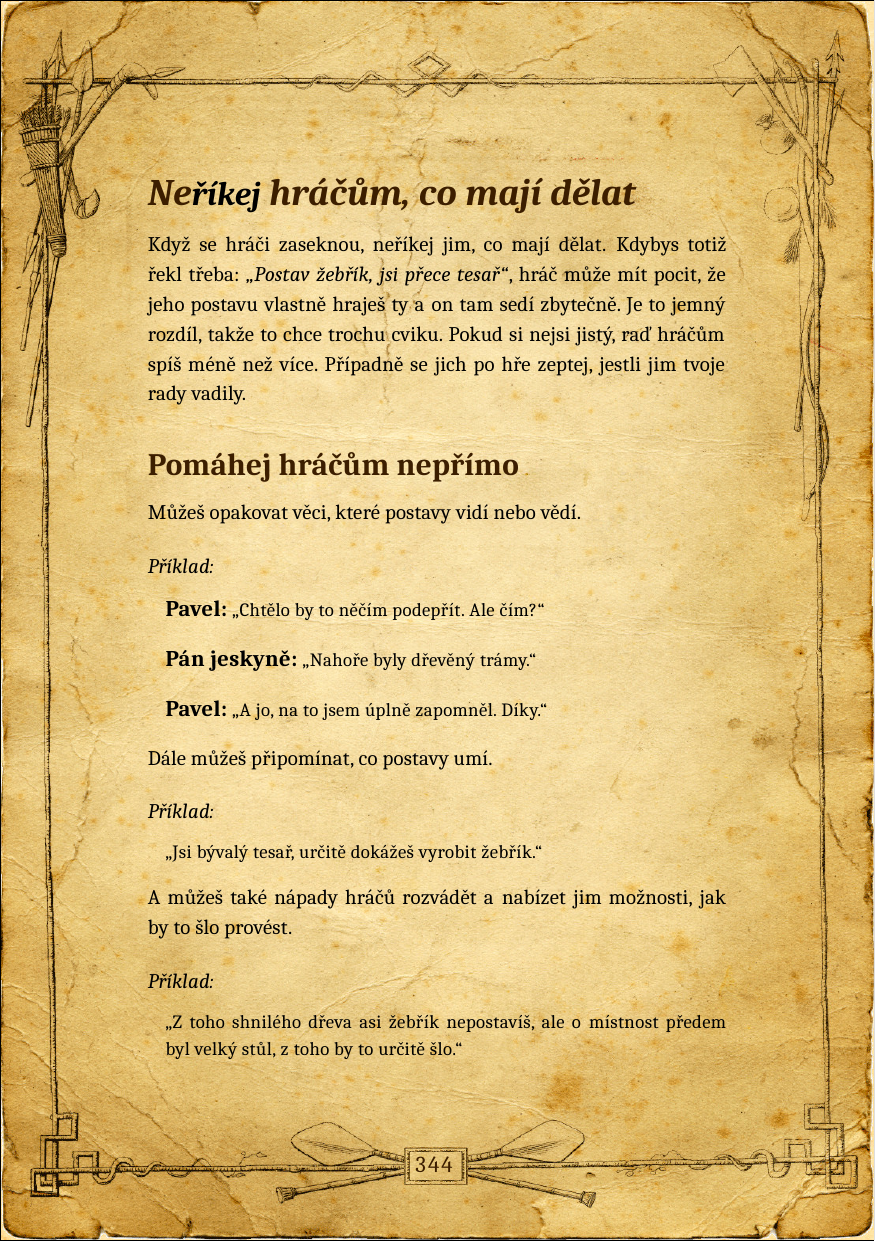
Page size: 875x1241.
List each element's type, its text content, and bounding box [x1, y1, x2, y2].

text „Z⁠ toho shnilého dřeva asi žebřík nepostavíš, ale o⁠ místnost předem byl velký stůl, z⁠ toho by to určitě šlo.“ [165, 1011, 726, 1059]
subtitle Pomáhej hráčům nepřímo [148, 447, 726, 483]
text „Jsi bývalý tesař, určitě dokážeš vyrobit žebřík.“ [165, 841, 726, 863]
text Příklad: [148, 800, 726, 824]
text Příklad: [148, 969, 726, 993]
text Pavel: „Chtělo by to něčím podepřít. Ale čím?“ [165, 596, 726, 622]
picture [1, 1, 874, 1240]
subtitle Neříkej hráčům, co mají dělat [148, 172, 726, 215]
text Příklad: [148, 554, 726, 578]
text Můžeš opakovat věci, které postavy vidí nebo vědí. [148, 501, 726, 525]
text Pán jeskyně: „Nahoře byly dřevěný trámy.“ [165, 646, 726, 672]
text Pavel: „A⁠ jo, na to jsem úplně zapomněl. Díky.“ [165, 696, 726, 722]
text Když se hráči zaseknou, neříkej jim, co mají dělat. Kdybys totiž řekl třeba: „Postav žebřík, jsi přece tesař“, hráč může mít pocit, že jeho postavu vlastně hraješ ty a⁠ on tam sedí zbytečně. Je to jemný rozdíl, takže to chce trochu cviku. Pokud si nejsi jistý, raď hráčům spíš méně než více. Případně se jich po hře zeptej, jestli jim tvoje rady vadily. [148, 233, 726, 406]
text A⁠ můžeš také nápady hráčů rozvádět a⁠ nabízet jim možnosti, jak by to šlo provést. [148, 886, 726, 940]
text Dále můžeš připomínat, co postavy umí. [148, 746, 726, 770]
